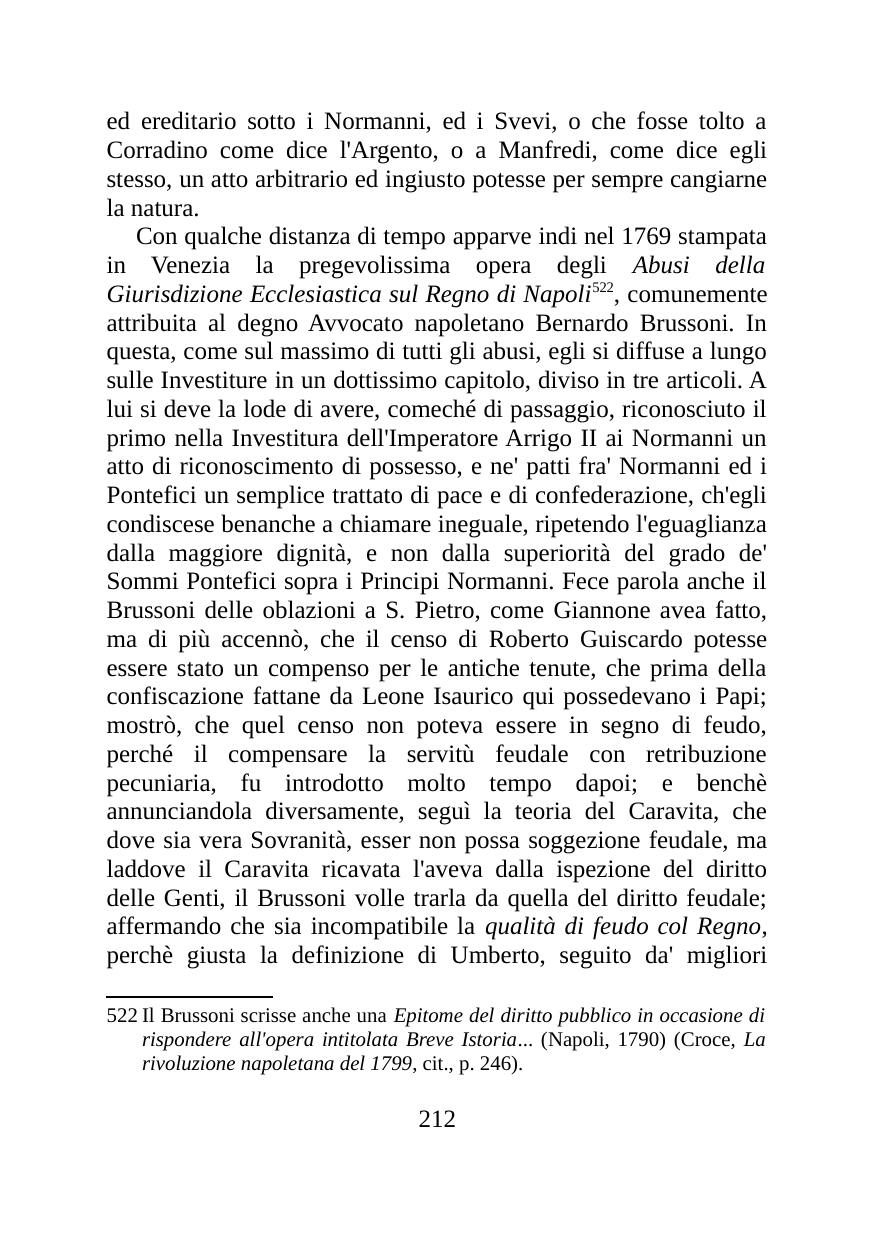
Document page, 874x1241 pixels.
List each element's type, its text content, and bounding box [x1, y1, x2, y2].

text Con qualche distanza di tempo apparve indi nel 1769 stampata in Venezia la pregevolissima opera degli Abusi della Giurisdizione Ecclesiastica sul Regno di Napoli, comunemente attribuita al degno Avvocato napoletano Bernardo Brussoni. In questa, come sul massimo di tutti gli abusi, egli si diffuse a lungo sulle Investiture in un dottissimo capitolo, diviso in tre articoli. A lui si deve la lode di avere, comeché di passaggio, riconosciuto il primo nella Investitura dell'Imperatore Arrigo II ai Normanni un atto di riconoscimento di possesso, e ne' patti fra' Normanni ed i Pontefici un semplice trattato di pace e di confederazione, ch'egli condiscese benanche a chiamare ineguale, ripetendo l'eguaglianza dalla maggiore dignità, e non dalla superiorità del grado de' Sommi Pontefici sopra i Principi Normanni. Fece parola anche il Brussoni delle oblazioni a S. Pietro, come Giannone avea fatto, ma di più accennò, che il censo di Roberto Guiscardo potesse essere stato un compenso per le antiche tenute, che prima della confiscazione fattane da Leone Isaurico qui possedevano i Papi; mostrò, che quel censo non poteva essere in segno di feudo, perché il compensare la servitù feudale con retribuzione pecuniaria, fu introdotto molto tempo dapoi; e benchè annunciandola diversamente, seguì la teoria del Caravita, che dove sia vera Sovranità, esser non possa soggezione feudale, ma laddove il Caravita ricavata l'aveva dalla ispezione del diritto delle Genti, il Brussoni volle trarla da quella del diritto feudale; affermando che sia incompatibile la qualità di feudo col Regno, perchè giusta la definizione di Umberto, seguito da' migliori [106, 221, 768, 969]
text Il Brussoni scrisse anche una Epitome del diritto pubblico in occasione di rispondere all'opera intitolata Breve Istoria... (Napoli, 1790) (Croce, La rivoluzione napoletana del 1799, cit., p. 246). [106, 1003, 768, 1075]
text ed ereditario sotto i Normanni, ed i Svevi, o che fosse tolto a Corradino come dice l'Argento, o a Manfredi, come dice egli stesso, un atto arbitrario ed ingiusto potesse per sempre cangiarne la natura. [106, 106, 768, 221]
